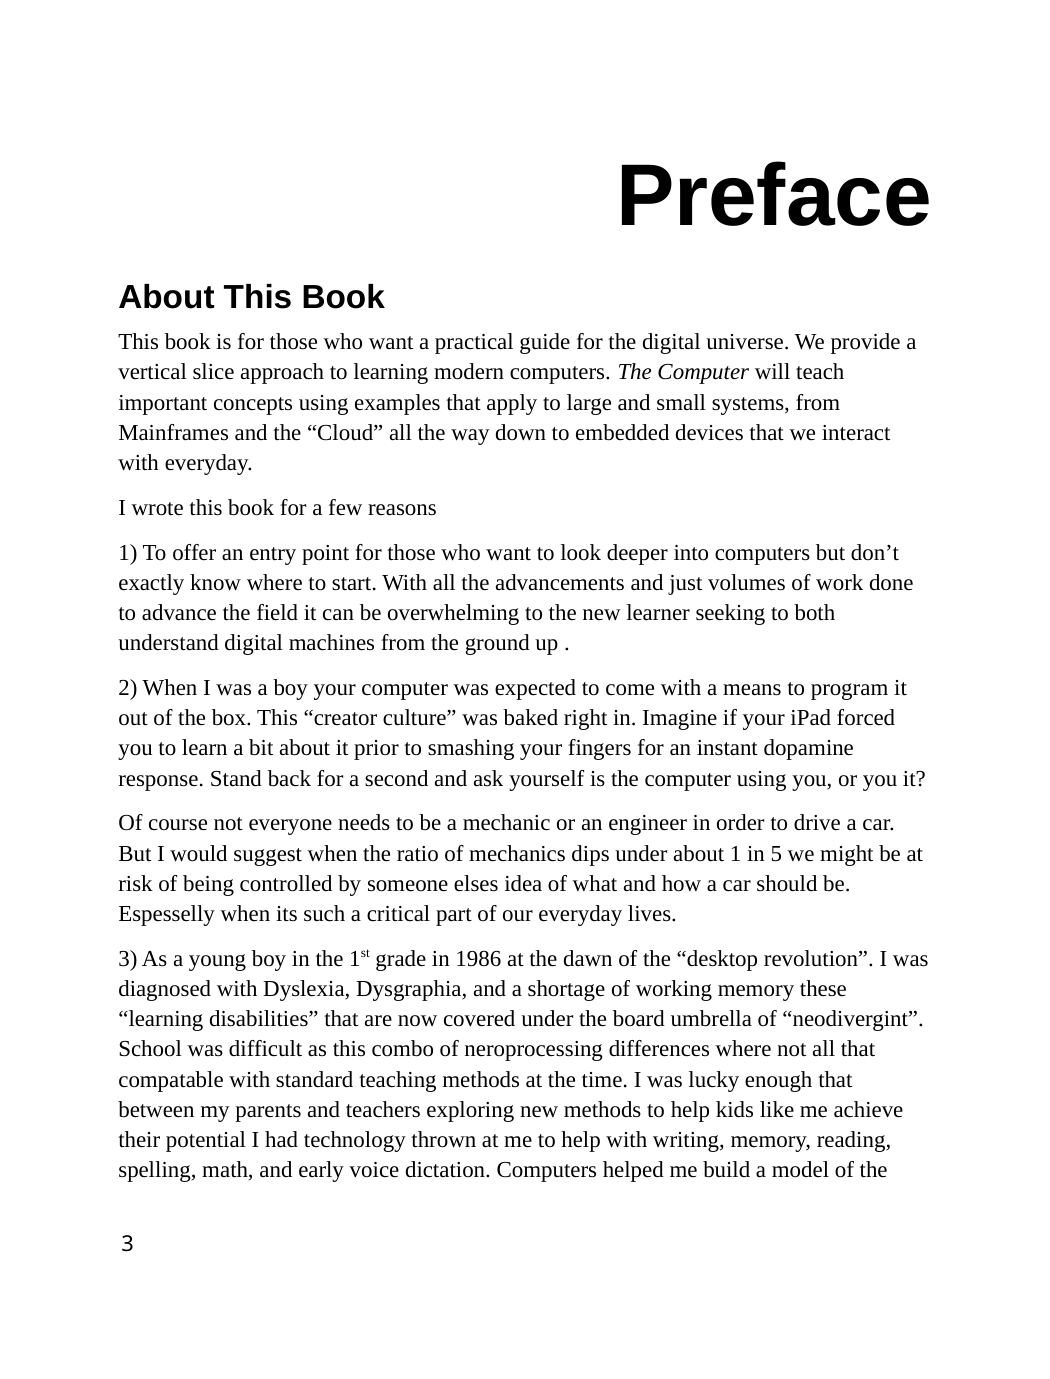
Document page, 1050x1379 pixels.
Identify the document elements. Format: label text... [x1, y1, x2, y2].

subtitle Preface [118, 143, 932, 244]
text 3) As a young boy in the 1st grade in 1986 at the dawn of the “desktop revolution”. I was diagnosed with Dyslexia, Dysgraphia, and a shortage of working memory these “learning disabilities” that are now covered under the board umbrella of “neodivergint”. School was difficult as this combo of neroprocessing differences where not all that compatable with standard teaching methods at the time. I was lucky enough that between my parents and teachers exploring new methods to help kids like me achieve their potential I had technology thrown at me to help with writing, memory, reading, spelling, math, and early voice dictation. Computers helped me build a model of the [118, 945, 932, 1183]
text I wrote this book for a few reasons [118, 494, 932, 520]
text Of course not everyone needs to be a mechanic or an engineer in order to drive a car. But I would suggest when the ratio of mechanics dips under about 1 in 5 we might be at risk of being controlled by someone elses idea of what and how a car should be. Espesselly when its such a critical part of our everyday lives. [118, 809, 932, 926]
text 1) To offer an entry point for those who want to look deeper into computers but don’t exactly know where to start. With all the advancements and just volumes of work done to advance the field it can be overwhelming to the new learner seeking to both understand digital machines from the ground up . [118, 538, 932, 656]
text 2) When I was a boy your computer was expected to come with a means to program it out of the box. This “creator culture” was baked right in. Imagine if your iPad forced you to learn a bit about it prior to smashing your fingers for an instant dopamine response. Stand back for a second and ask yourself is the computer using you, or you it? [118, 674, 932, 791]
subtitle About This Book [118, 277, 932, 316]
text This book is for those who want a practical guide for the digital universe. We provide a vertical slice approach to learning modern computers. The Computer will teach important concepts using examples that apply to large and small systems, from Mainframes and the “Cloud” all the way down to embedded devices that we interact with everyday. [118, 328, 932, 475]
